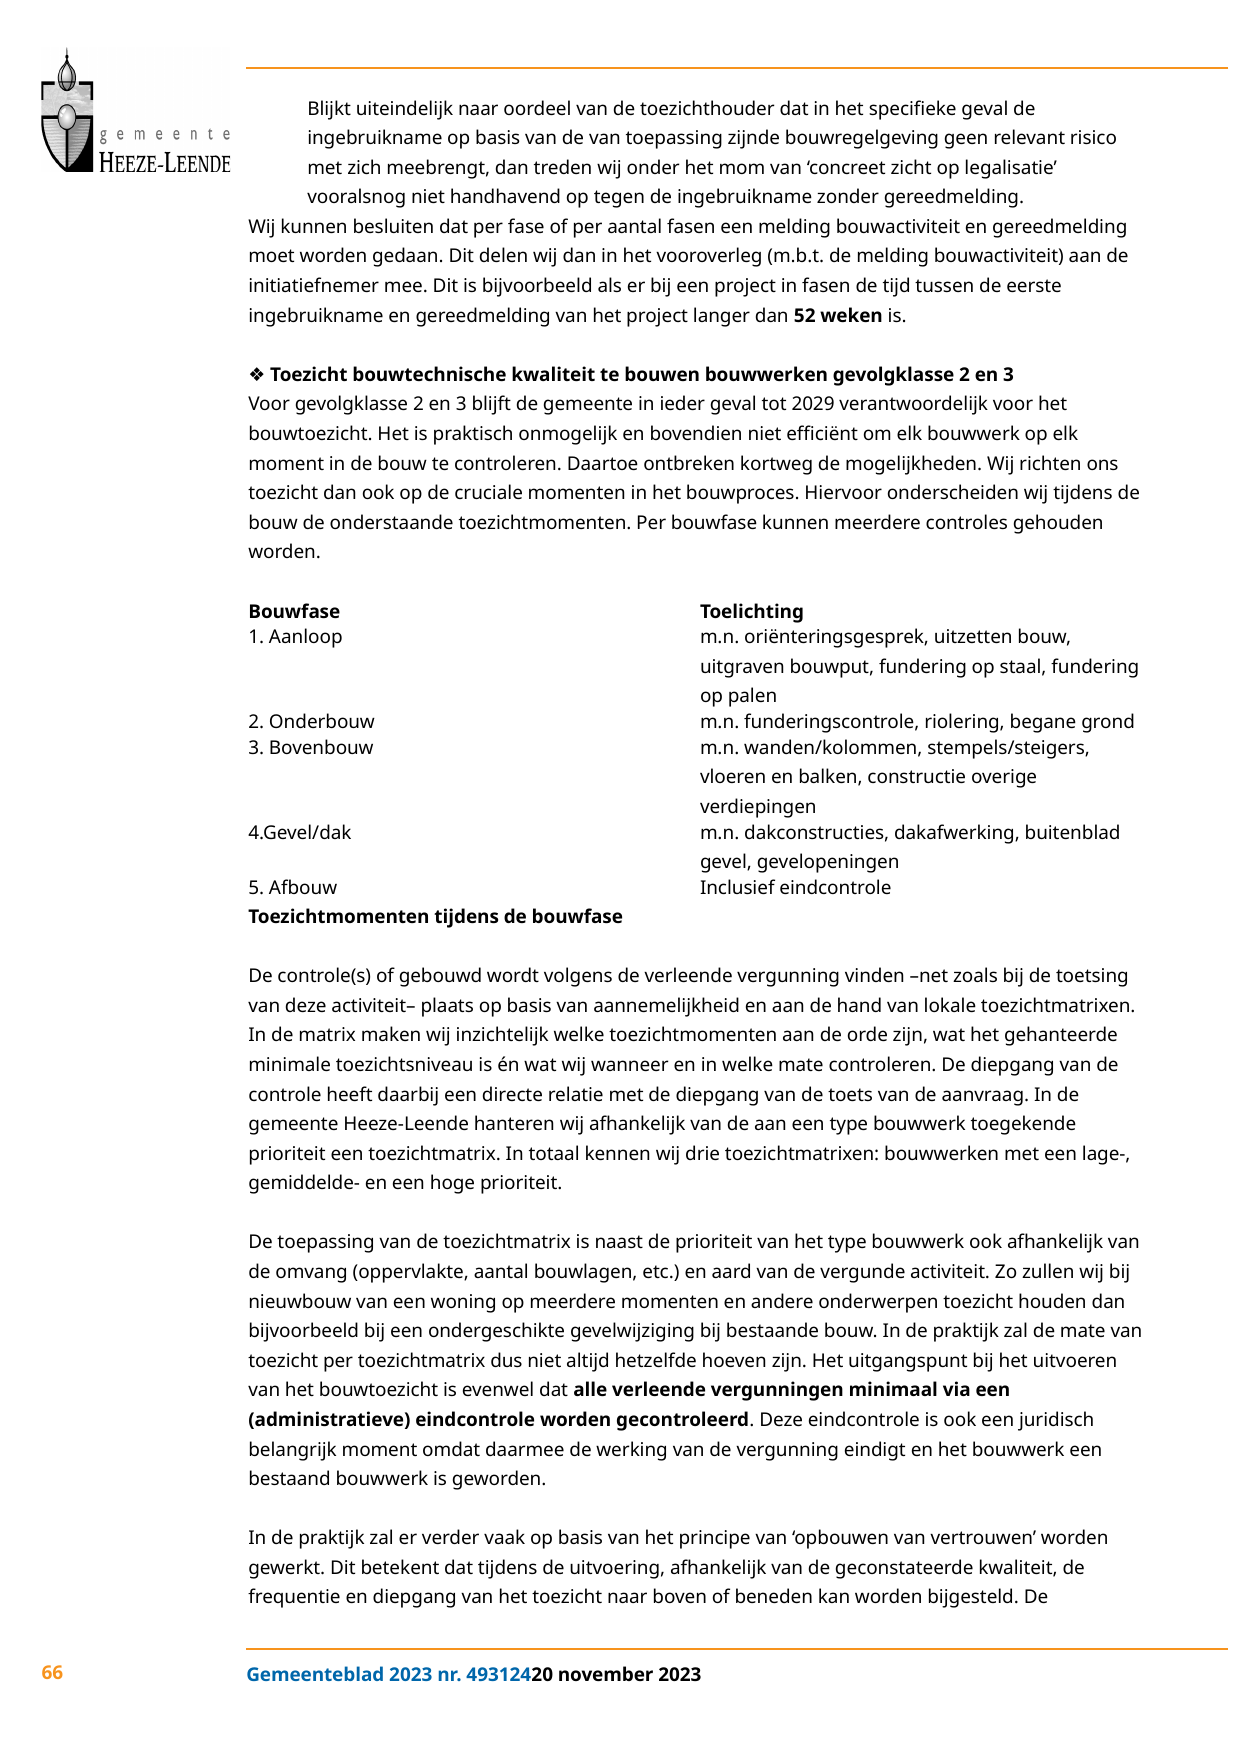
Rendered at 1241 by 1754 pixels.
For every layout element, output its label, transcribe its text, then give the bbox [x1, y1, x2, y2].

list Blijkt uiteindelijk naar oordeel van de toezichthouder dat in het specifieke geval de ingebruikname op basis van de van toepassing zijnde bouwregelgeving geen relevant risico met zich meebrengt, dan treden wij onder het mom van ‘concreet zicht op legalisatie’ vooralsnog niet handhavend op tegen de ingebruikname zonder gereedmelding. [248, 95, 1152, 209]
text De toepassing van de toezichtmatrix is naast de prioriteit van het type bouwwerk ook afhankelijk van de omvang (oppervlakte, aantal bouwlagen, etc.) en aard van de vergunde activiteit. Zo zullen wij bij nieuwbouw van een woning op meerdere momenten en andere onderwerpen toezicht houden dan bijvoorbeeld bij een ondergeschikte gevelwijziging bij bestaande bouw. In de praktijk zal de mate van toezicht per toezichtmatrix dus niet altijd hetzelfde hoeven zijn. Het uitgangspunt bij het uitvoeren van het bouwtoezicht is evenwel dat alle verleende vergunningen minimaal via een (administratieve) eindcontrole worden gecontroleerd. Deze eindcontrole is ook een juridisch belangrijk moment omdat daarmee de werking van de vergunning eindigt en het bouwwerk een bestaand bouwwerk is geworden. [248, 1229, 1152, 1491]
text Toezichtmomenten tijdens de bouwfase [248, 903, 1152, 929]
table_cell m.n. dakconstructies, dakafwerking, buitenblad gevel, gevelopeningen [700, 819, 1152, 874]
text Wij kunnen besluiten dat per fase of per aantal fasen een melding bouwactiviteit en gereedmelding moet worden gedaan. Dit delen wij dan in het vooroverleg (m.b.t. de melding bouwactiviteit) aan de initiatiefnemer mee. Dit is bijvoorbeeld als er bij een project in fasen de tijd tussen de eerste ingebruikname en gereedmelding van het project langer dan 52 weken is. [248, 213, 1152, 328]
table_cell 1. Aanloop [248, 624, 700, 708]
table_cell m.n. funderingscontrole, riolering, begane grond [700, 709, 1152, 734]
table_cell 4.Gevel/dak [248, 819, 700, 874]
table_header Toelichting [700, 598, 1152, 623]
table_cell m.n. wanden/kolommen, stempels/steigers, vloeren en balken, constructie overige verdiepingen [700, 734, 1152, 819]
text De controle(s) of gebouwd wordt volgens de verleende vergunning vinden –net zoals bij de toetsing van deze activiteit– plaats op basis van aannemelijkheid en aan de hand van lokale toezichtmatrixen. In de matrix maken wij inzichtelijk welke toezichtmomenten aan de orde zijn, wat het gehanteerde minimale toezichtsniveau is én wat wij wanneer en in welke mate controleren. De diepgang van de controle heeft daarbij een directe relatie met de diepgang van de toets van de aanvraag. In de gemeente Heeze-Leende hanteren wij afhankelijk van de aan een type bouwwerk toegekende prioriteit een toezichtmatrix. In totaal kennen wij drie toezichtmatrixen: bouwwerken met een lage-, gemiddelde- en een hoge prioriteit. [248, 962, 1152, 1195]
text In de praktijk zal er verder vaak op basis van het principe van ‘opbouwen van vertrouwen’ worden gewerkt. Dit betekent dat tijdens de uitvoering, afhankelijk van de geconstateerde kwaliteit, de frequentie en diepgang van het toezicht naar boven of beneden kan worden bijgesteld. De [248, 1524, 1152, 1609]
table_cell 5. Afbouw [248, 874, 700, 900]
table_cell Inclusief eindcontrole [700, 874, 1152, 900]
table_cell 2. Onderbouw [248, 709, 700, 734]
text ❖ Toezicht bouwtechnische kwaliteit te bouwen bouwwerken gevolgklasse 2 en 3 [248, 361, 1152, 387]
table_header Bouwfase [248, 598, 700, 623]
table_cell 3. Bovenbouw [248, 734, 700, 819]
text Voor gevolgklasse 2 en 3 blijft de gemeente in ieder geval tot 2029 verantwoordelijk voor het bouwtoezicht. Het is praktisch onmogelijk en bovendien niet efficiënt om elk bouwwerk op elk moment in de bouw te controleren. Daartoe ontbreken kortweg de mogelijkheden. Wij richten ons toezicht dan ook op de cruciale momenten in het bouwproces. Hiervoor onderscheiden wij tijdens de bouw de onderstaande toezichtmomenten. Per bouwfase kunnen meerdere controles gehouden worden. [248, 391, 1152, 564]
table_cell m.n. oriënteringsgesprek, uitzetten bouw, uitgraven bouwput, fundering op staal, fundering op palen [700, 624, 1152, 708]
picture [41, 47, 231, 172]
